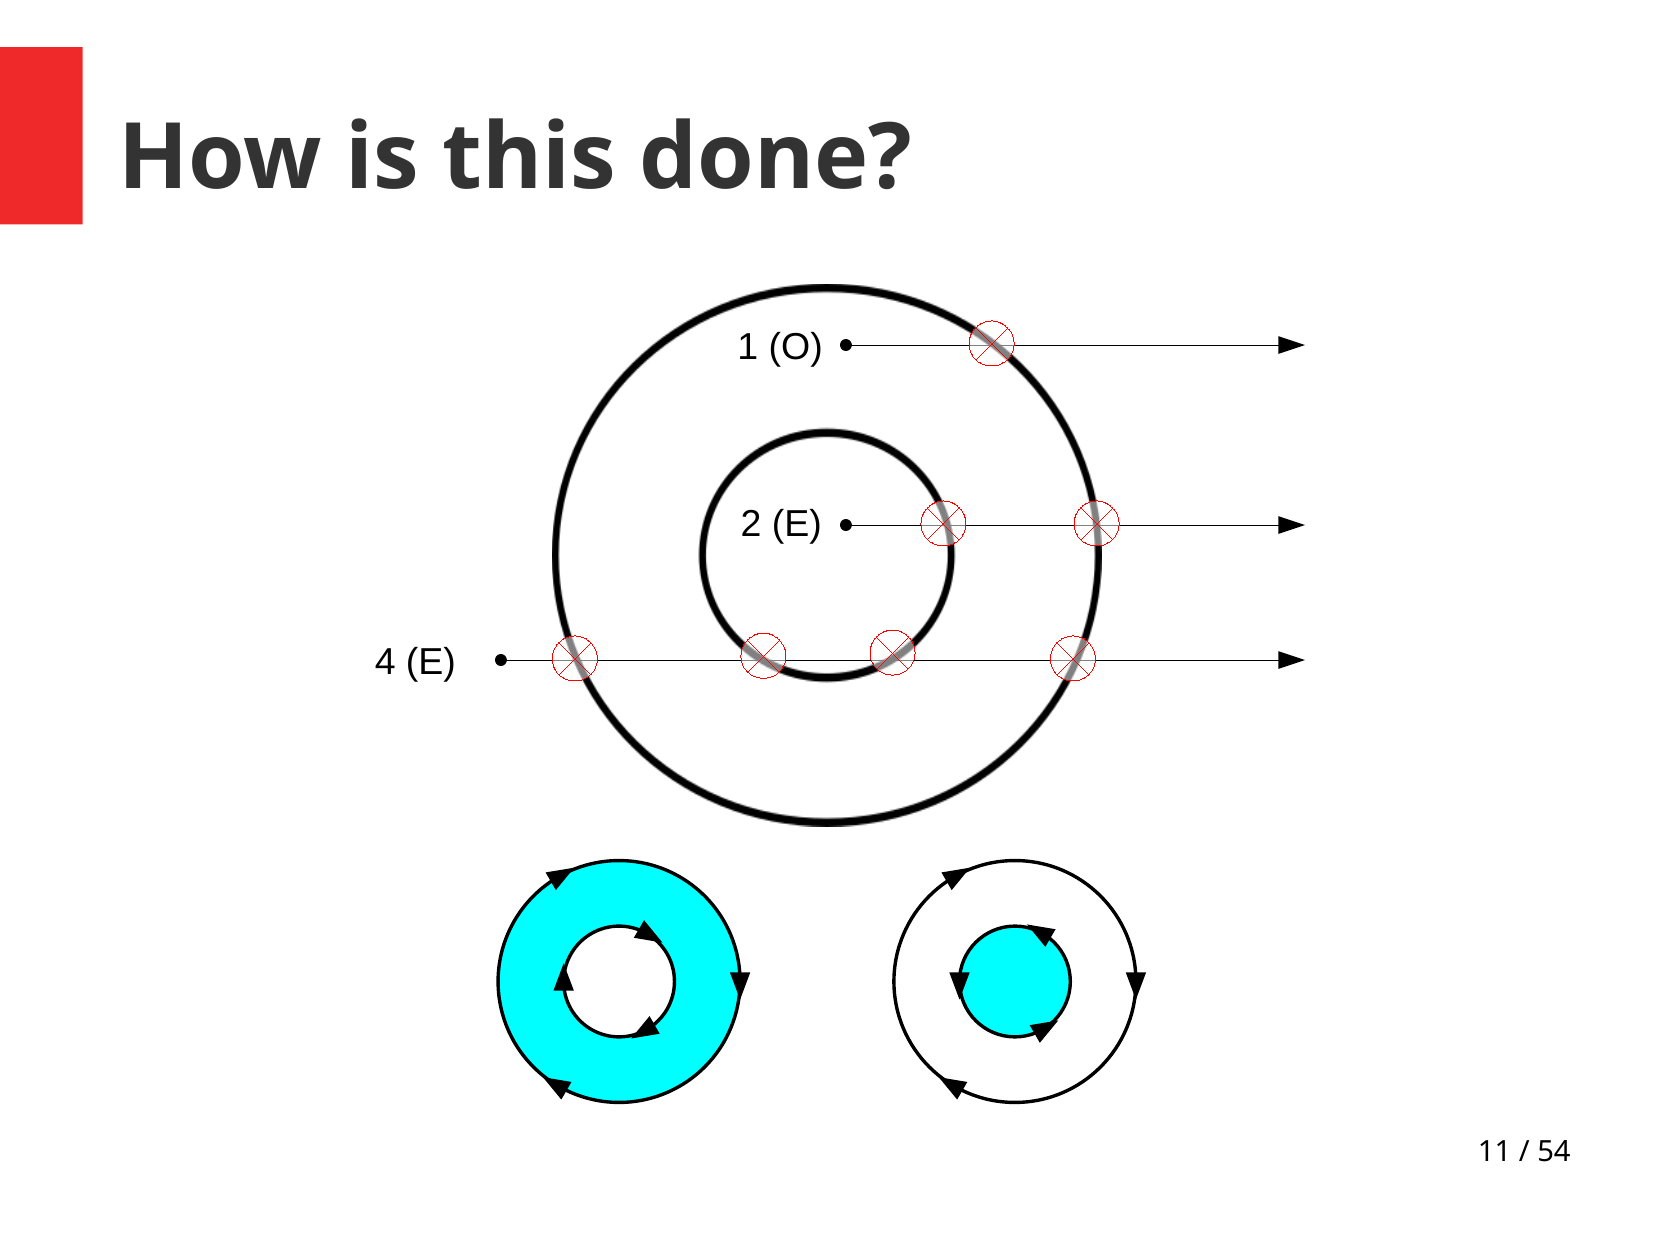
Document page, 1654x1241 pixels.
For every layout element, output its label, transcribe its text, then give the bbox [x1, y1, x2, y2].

picture [496, 858, 1158, 1111]
text_box [1050, 635, 1096, 681]
text_box 2 (E) [725, 495, 846, 552]
text_box 4 (E) [360, 633, 481, 691]
title How is this done? [118, 49, 1571, 257]
text_box [1074, 500, 1120, 546]
picture [552, 661, 1102, 827]
text_box [552, 635, 598, 681]
text_box [969, 320, 1015, 366]
text_box [740, 633, 786, 679]
text_box [870, 630, 916, 676]
text_box [920, 500, 966, 546]
picture [552, 284, 1102, 660]
text_box 1 (O) [722, 318, 843, 376]
